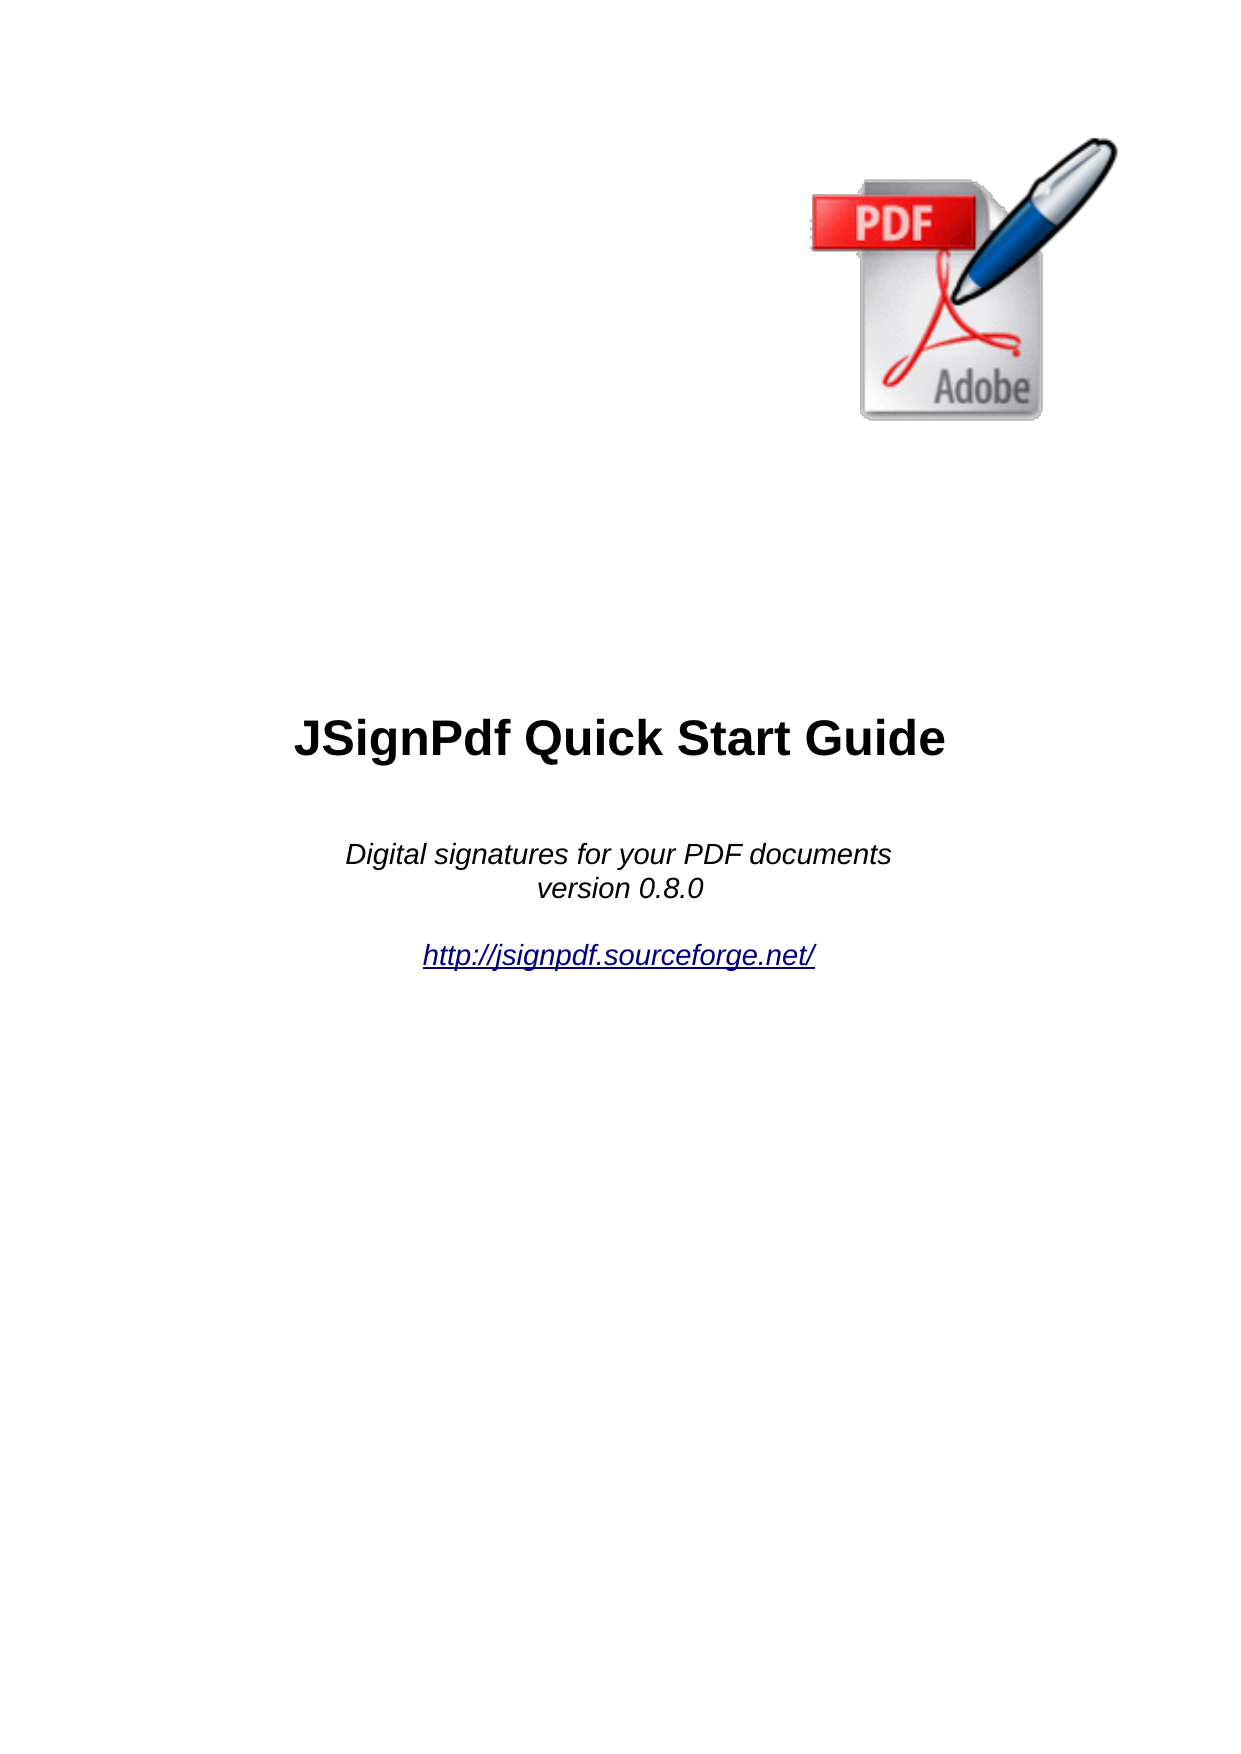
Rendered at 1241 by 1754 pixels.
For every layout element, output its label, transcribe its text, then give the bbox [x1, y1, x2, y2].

picture [809, 118, 1122, 431]
title JSignPdf Quick Start Guide [118, 708, 1122, 766]
subtitle Digital signatures for your PDF documents version 0.8.0 http://jsignpdf.sourceforge.net/ [118, 837, 1122, 971]
